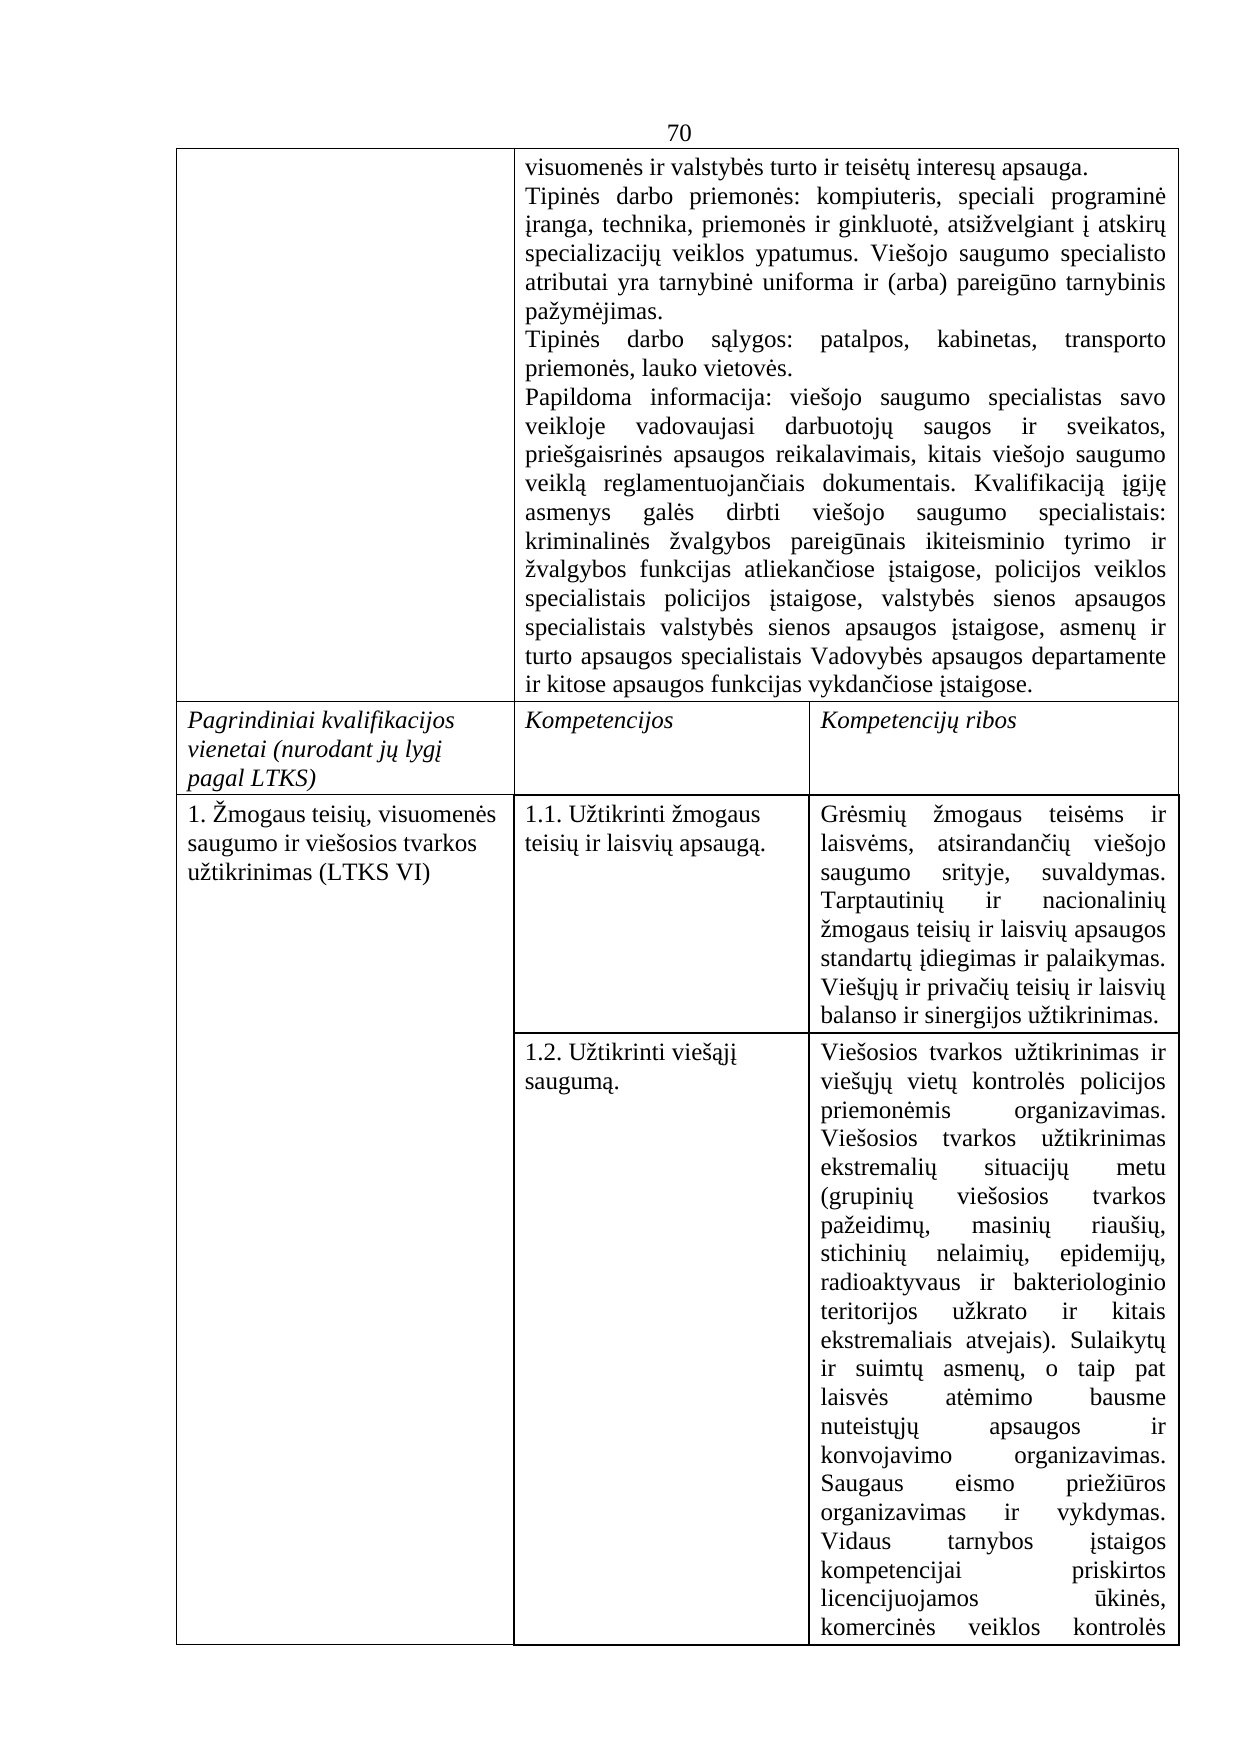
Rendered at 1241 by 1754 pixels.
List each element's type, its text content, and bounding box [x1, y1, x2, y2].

table_cell Viešosios tvarkos užtikrinimas ir viešųjų vietų kontrolės policijos priemonėmis organizavimas. Viešosios tvarkos užtikrinimas ekstremalių situacijų metu (grupinių viešosios tvarkos pažeidimų, masinių riaušių, stichinių nelaimių, epidemijų, radioaktyvaus ir bakteriologinio teritorijos užkrato ir kitais ekstremaliais atvejais). Sulaikytų ir suimtų asmenų, o taip pat laisvės atėmimo bausme nuteistųjų apsaugos ir konvojavimo organizavimas. Saugaus eismo priežiūros organizavimas ir vykdymas. Vidaus tarnybos įstaigos kompetencijai priskirtos licencijuojamos ūkinės, komercinės veiklos kontrolės [810, 1034, 1178, 1644]
table_cell 1. Žmogaus teisių, visuomenės saugumo ir viešosios tvarkos užtikrinimas (LTKS VI) [177, 795, 513, 1644]
table_cell Kompetencijų ribos [810, 702, 1178, 794]
table_header [177, 149, 514, 701]
table_cell 1.2. Užtikrinti viešąjį saugumą. [515, 1034, 808, 1644]
table_cell Kompetencijos [515, 702, 809, 794]
table_cell 1.1. Užtikrinti žmogaus teisių ir laisvių apsaugą. [515, 796, 808, 1032]
table_cell Pagrindiniai kvalifikacijos vienetai (nurodant jų lygį pagal LTKS) [177, 702, 514, 794]
table_cell Grėsmių žmogaus teisėms ir laisvėms, atsirandančių viešojo saugumo srityje, suvaldymas. Tarptautinių ir nacionalinių žmogaus teisių ir laisvių apsaugos standartų įdiegimas ir palaikymas. Viešųjų ir privačių teisių ir laisvių balanso ir sinergijos užtikrinimas. [810, 796, 1178, 1032]
table_header visuomenės ir valstybės turto ir teisėtų interesų apsauga. Tipinės darbo priemonės: kompiuteris, speciali programinė įranga, technika, priemonės ir ginkluotė, atsižvelgiant į atskirų specializacijų veiklos ypatumus. Viešojo saugumo specialisto atributai yra tarnybinė uniforma ir (arba) pareigūno tarnybinis pažymėjimas. Tipinės darbo sąlygos: patalpos, kabinetas, transporto priemonės, lauko vietovės. Papildoma informacija: viešojo saugumo specialistas savo veikloje vadovaujasi darbuotojų saugos ir sveikatos, priešgaisrinės apsaugos reikalavimais, kitais viešojo saugumo veiklą reglamentuojančiais dokumentais. Kvalifikaciją įgiję asmenys galės dirbti viešojo saugumo specialistais: kriminalinės žvalgybos pareigūnais ikiteisminio tyrimo ir žvalgybos funkcijas atliekančiose įstaigose, policijos veiklos specialistais policijos įstaigose, valstybės sienos apsaugos specialistais valstybės sienos apsaugos įstaigose, asmenų ir turto apsaugos specialistais Vadovybės apsaugos departamente ir kitose apsaugos funkcijas vykdančiose įstaigose. [515, 149, 1178, 701]
